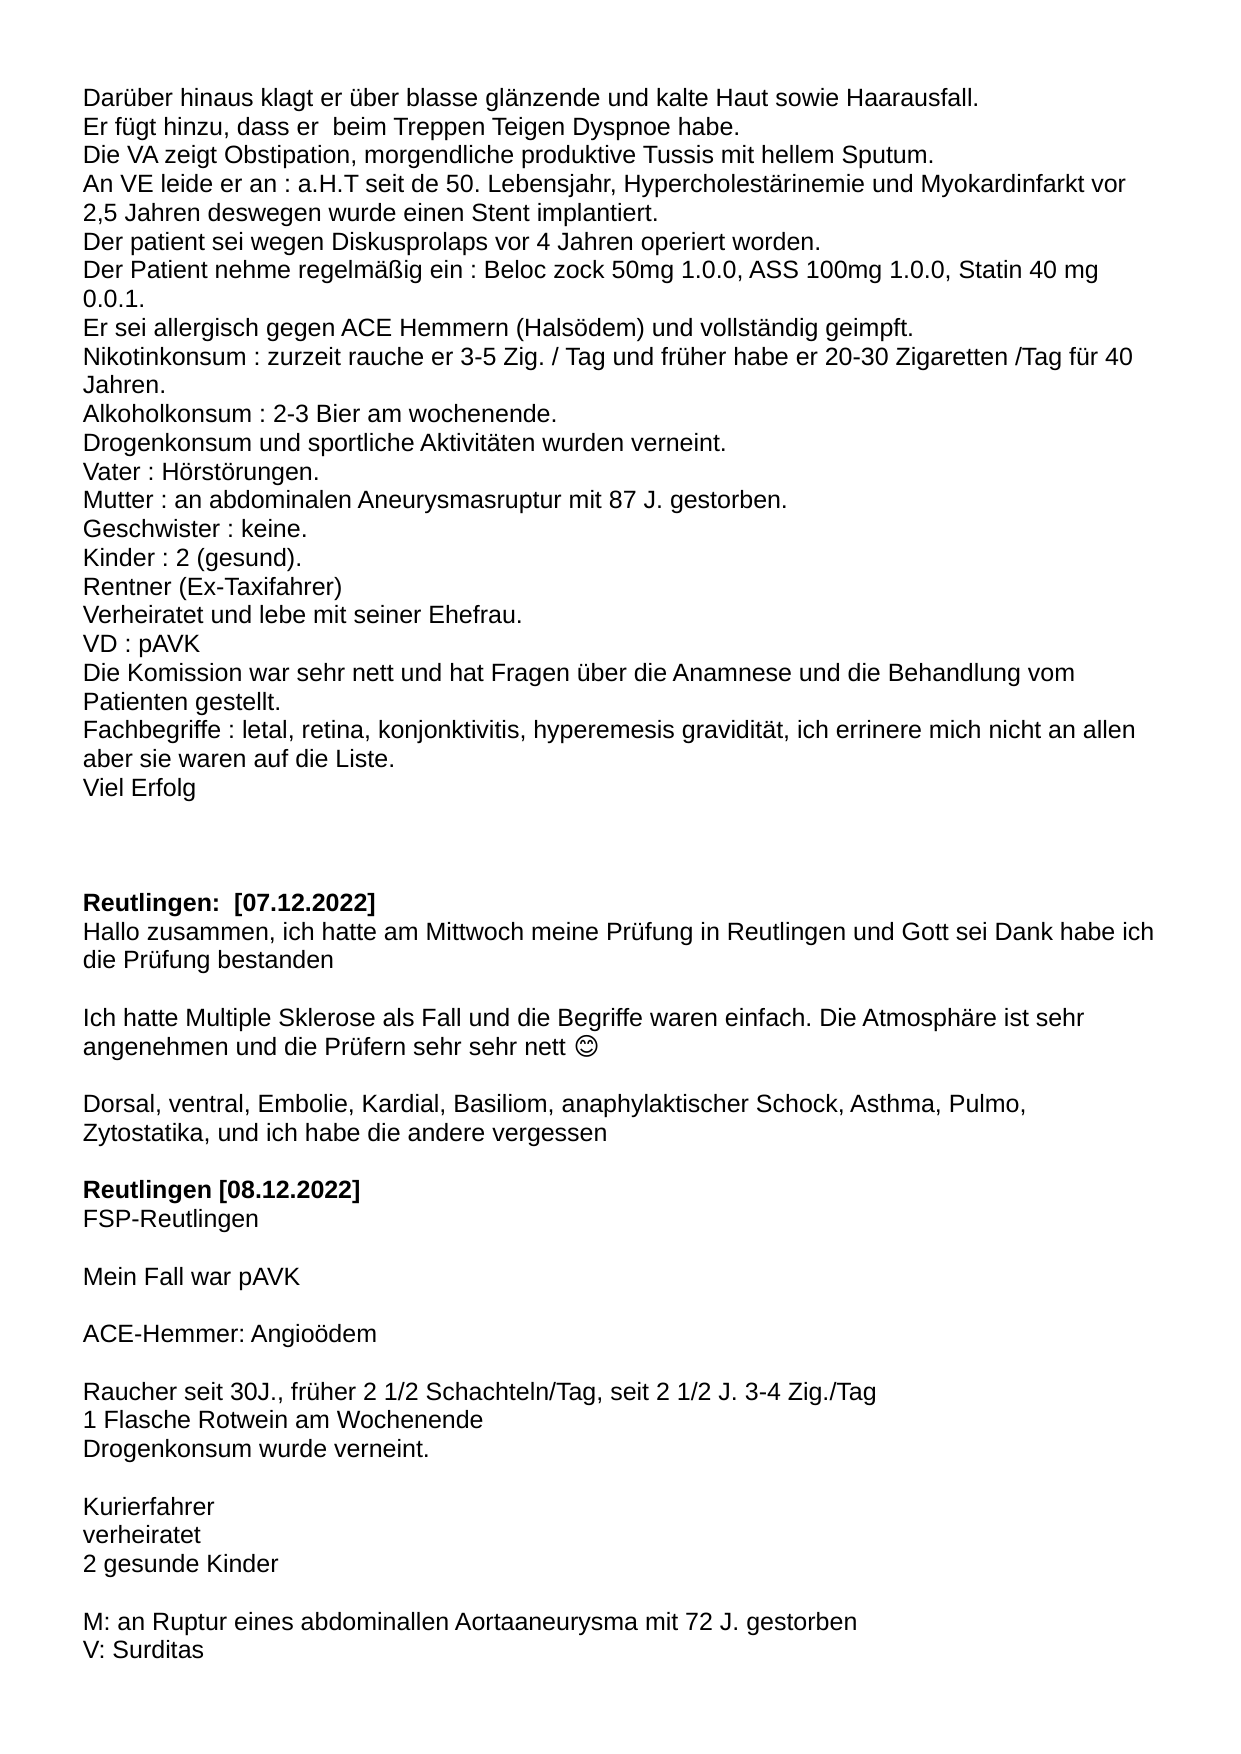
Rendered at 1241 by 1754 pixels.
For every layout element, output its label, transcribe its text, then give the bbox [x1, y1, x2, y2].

text Drogenkonsum wurde verneint. [83, 1434, 1157, 1463]
text V: Surditas [83, 1635, 1157, 1664]
text Nikotinkonsum : zurzeit rauche er 3-5 Zig. / Tag und früher habe er 20-30 Zigaretten /Tag für 40 Jahren. [83, 341, 1157, 399]
text ACE-Hemmer: Angioödem [83, 1319, 1157, 1348]
text Die Komission war sehr nett und hat Fragen über die Anamnese und die Behandlung vom Patienten gestellt. [83, 658, 1157, 715]
text 1 Flasche Rotwein am Wochenende [83, 1405, 1157, 1434]
text Die VA zeigt Obstipation, morgendliche produktive Tussis mit hellem Sputum. [83, 140, 1157, 169]
text Er sei allergisch gegen ACE Hemmern (Halsödem) und vollständig geimpft. [83, 313, 1157, 341]
text Hallo zusammen, ich hatte am Mittwoch meine Prüfung in Reutlingen und Gott sei Dank habe ich die Prüfung bestanden [83, 916, 1157, 974]
text Fachbegriffe : letal, retina, konjonktivitis, hyperemesis gravidität, ich errinere mich nicht an allen aber sie waren auf die Liste. [83, 715, 1157, 773]
text Viel Erfolg [83, 773, 1157, 801]
text Der Patient nehme regelmäßig ein : Beloc zock 50mg 1.0.0, ASS 100mg 1.0.0, Statin 40 mg 0.0.1. [83, 255, 1157, 313]
text Drogenkonsum und sportliche Aktivitäten wurden verneint. [83, 428, 1157, 456]
text Mutter : an abdominalen Aneurysmasruptur mit 87 J. gestorben. [83, 485, 1157, 514]
text Rentner (Ex-Taxifahrer) [83, 571, 1157, 600]
text Vater : Hörstörungen. [83, 456, 1157, 485]
text Reutlingen: [07.12.2022] [83, 888, 1157, 916]
text FSP-Reutlingen [83, 1204, 1157, 1233]
text Er fügt hinzu, dass er beim Treppen Teigen Dyspnoe habe. [83, 111, 1157, 140]
text M: an Ruptur eines abdominallen Aortaaneurysma mit 72 J. gestorben [83, 1606, 1157, 1635]
text Verheiratet und lebe mit seiner Ehefrau. [83, 600, 1157, 629]
text Dorsal, ventral, Embolie, Kardial, Basiliom, anaphylaktischer Schock, Asthma, Pulmo, Zytostatika, und ich habe die andere vergessen [83, 1089, 1157, 1146]
text Geschwister : keine. [83, 514, 1157, 543]
text verheiratet [83, 1520, 1157, 1549]
text An VE leide er an : a.H.T seit de 50. Lebensjahr, Hypercholestärinemie und Myokardinfarkt vor 2,5 Jahren deswegen wurde einen Stent implantiert. [83, 169, 1157, 226]
text Ich hatte Multiple Sklerose als Fall und die Begriffe waren einfach. Die Atmosphäre ist sehr angenehmen und die Prüfern sehr sehr nett 😊 [83, 1003, 1157, 1060]
text Reutlingen [08.12.2022] [83, 1175, 1157, 1204]
text Der patient sei wegen Diskusprolaps vor 4 Jahren operiert worden. [83, 226, 1157, 255]
text VD : pAVK [83, 629, 1157, 658]
text Kurierfahrer [83, 1491, 1157, 1520]
text Kinder : 2 (gesund). [83, 543, 1157, 571]
text Alkoholkonsum : 2-3 Bier am wochenende. [83, 399, 1157, 428]
text Mein Fall war pAVK [83, 1261, 1157, 1290]
text Darüber hinaus klagt er über blasse glänzende und kalte Haut sowie Haarausfall. [83, 83, 1157, 111]
text 2 gesunde Kinder [83, 1549, 1157, 1578]
text Raucher seit 30J., früher 2 1/2 Schachteln/Tag, seit 2 1/2 J. 3-4 Zig./Tag [83, 1376, 1157, 1405]
